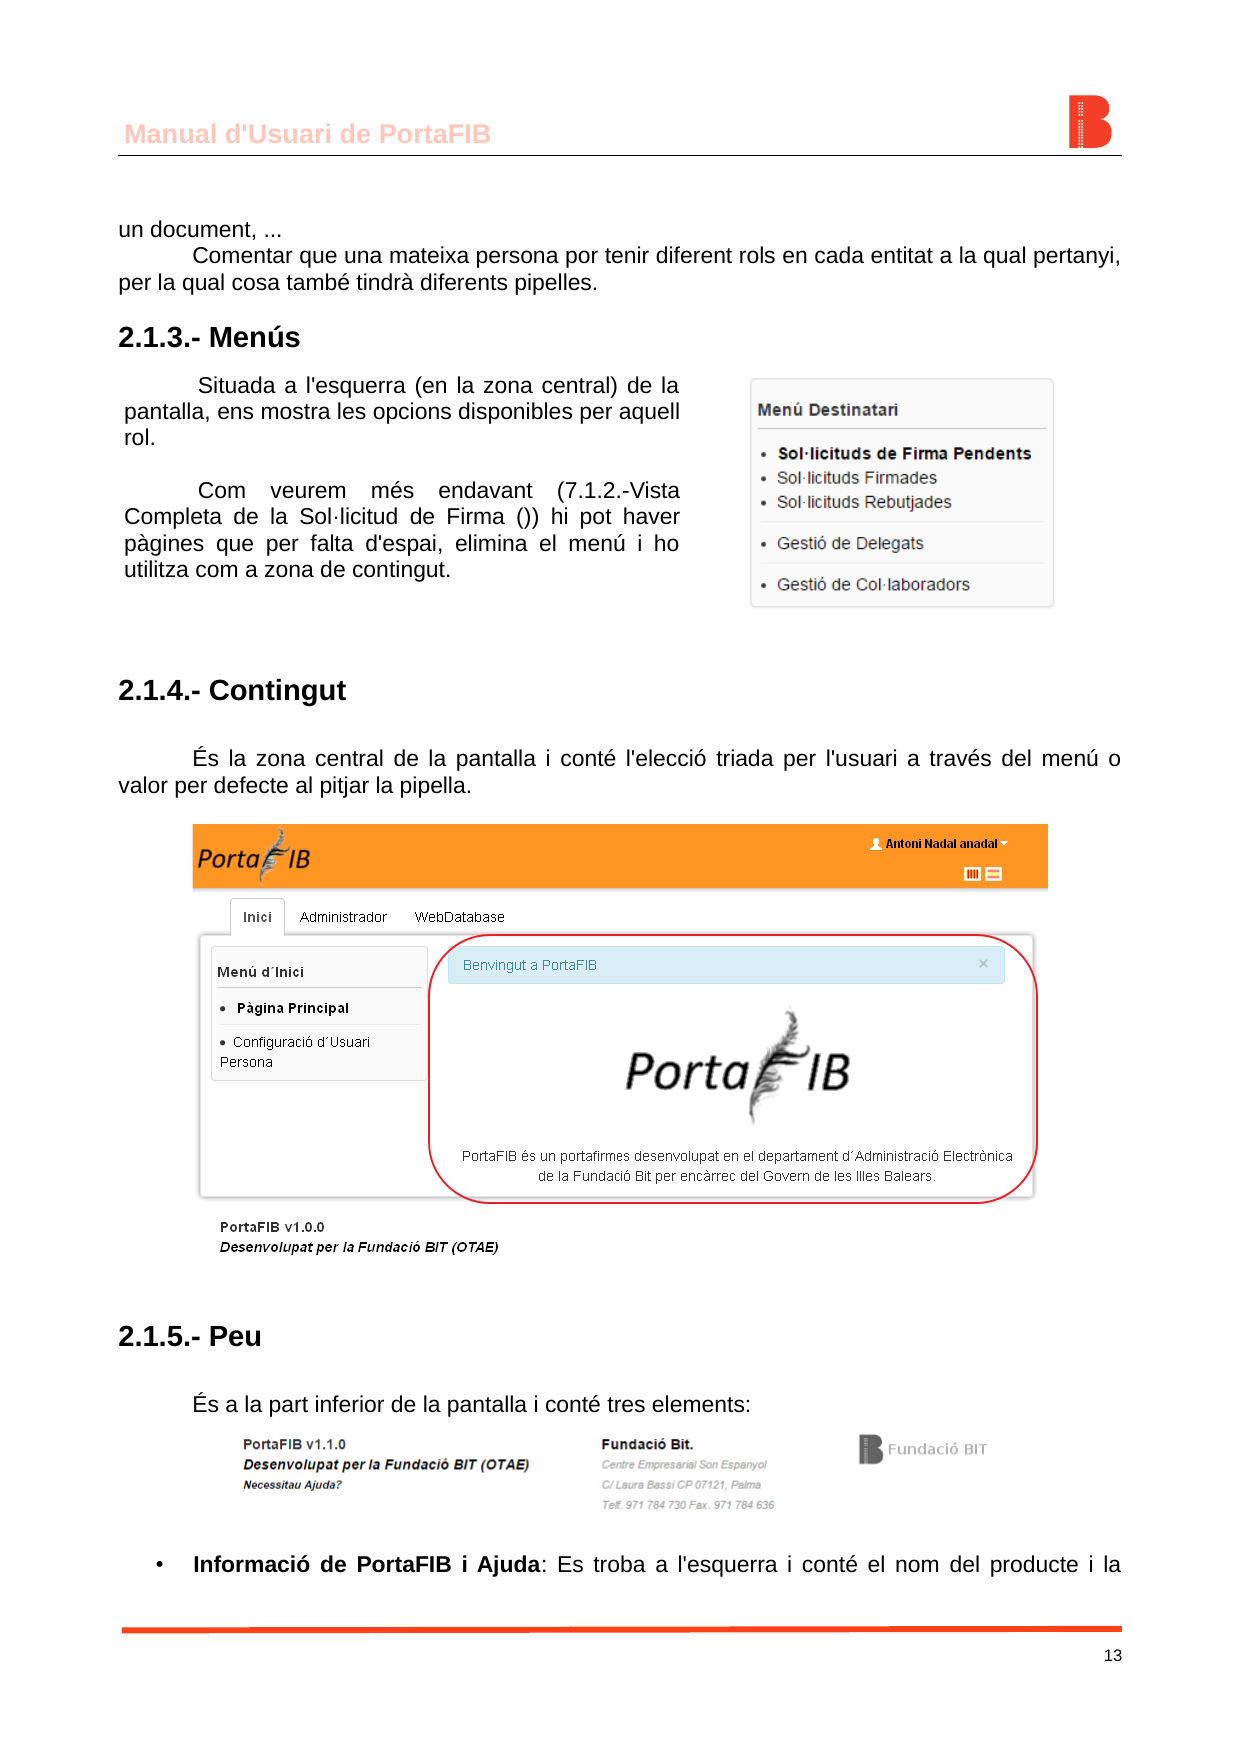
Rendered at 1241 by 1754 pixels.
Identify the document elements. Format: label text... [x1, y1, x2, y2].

picture [1063, 94, 1117, 150]
text Comentar que una mateixa persona por tenir diferent rols en cada entitat a la qual pertanyi, per la qual cosa també tindrà diferents pipelles. [118, 242, 1122, 295]
subtitle Peu [118, 1318, 1122, 1352]
picture [231, 1417, 1009, 1525]
text És la zona central de la pantalla i conté l'elecció triada per l'usuari a través del menú o valor per defecte al pitjar la pipella. [118, 745, 1122, 798]
picture [743, 371, 1065, 616]
subtitle Menús [118, 320, 1122, 353]
text un document, ... [118, 216, 1122, 242]
table_header Situada a l'esquerra (en la zona central) de la pantalla, ens mostra les opcions disponibles per aquell rol. Com veurem més endavant (7.1.2.-Vista Completa de la Sol·licitud de Firma ()) hi pot haver pàgines que per falta d'espai, elimina el menú i ho utilitza com a zona de contingut. [118, 366, 686, 622]
list Informació de PortaFIB i Ajuda: Es troba a l'esquerra i conté el nom del producte i la [156, 1551, 1122, 1577]
table_header [686, 366, 1122, 622]
subtitle Contingut [118, 673, 1122, 707]
text És a la part inferior de la pantalla i conté tres elements: [118, 1391, 1122, 1417]
picture [192, 824, 1048, 1268]
